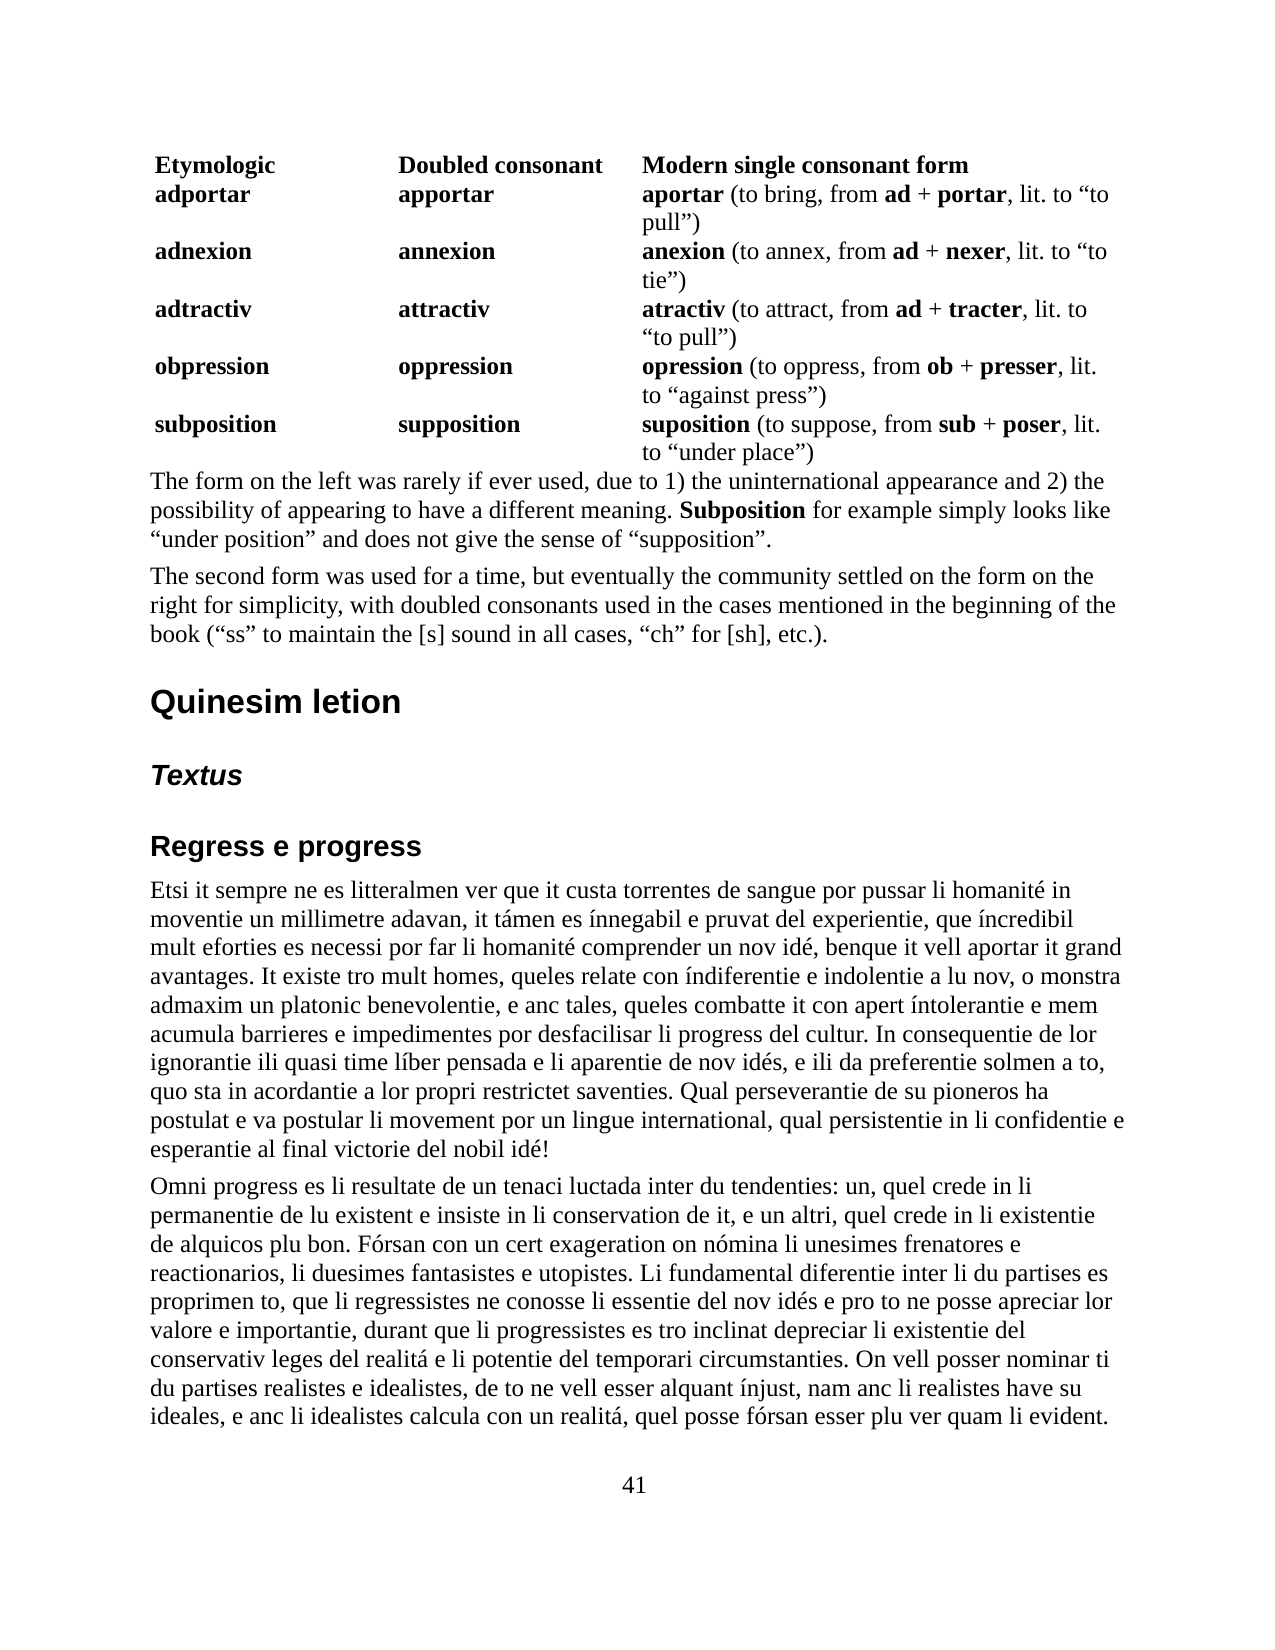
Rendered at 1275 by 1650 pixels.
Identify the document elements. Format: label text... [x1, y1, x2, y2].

table_cell supposition [394, 409, 637, 466]
table_cell attractiv [394, 294, 637, 351]
text The form on the left was rarely if ever used, due to 1) the uninternational appearance and 2) the possibility of appearing to have a different meaning. Subposition for example simply looks like “under position” and does not give the sense of “supposition”. [150, 466, 1125, 552]
table_cell apportar [394, 179, 637, 236]
table_header Doubled consonant [394, 150, 637, 179]
table_header Etymologic [150, 150, 394, 179]
table_cell atractiv (to attract, from ad + tracter, lit. to “to pull”) [638, 294, 1125, 351]
table_cell aportar (to bring, from ad + portar, lit. to “to pull”) [638, 179, 1125, 236]
table_cell oppression [394, 351, 637, 409]
table_cell opression (to oppress, from ob + presser, lit. to “against press”) [638, 351, 1125, 409]
subtitle Textus [150, 758, 1125, 791]
text The second form was used for a time, but eventually the community settled on the form on the right for simplicity, with doubled consonants used in the cases mentioned in the beginning of the book (“ss” to maintain the [s] sound in all cases, “ch” for [sh], etc.). [150, 561, 1125, 648]
text Etsi it sempre ne es litteralmen ver que it custa torrentes de sangue por pussar li homanité in moventie un millimetre adavan, it támen es ínnegabil e pruvat del experientie, que íncredibil mult eforties es necessi por far li homanité comprender un nov idé, benque it vell aportar it grand avantages. It existe tro mult homes, queles relate con índiferentie e indolentie a lu nov, o monstra admaxim un platonic benevolentie, e anc tales, queles combatte it con apert íntolerantie e mem acumula barrieres e impedimentes por desfacilisar li progress del cultur. In consequentie de lor ignorantie ili quasi time líber pensada e li aparentie de nov idés, e ili da preferentie solmen a to, quo sta in acordantie a lor propri restrictet saventies. Qual perseverantie de su pioneros ha postulat e va postular li movement por un lingue international, qual persistentie in li confidentie e esperantie al final victorie del nobil idé! [150, 875, 1125, 1162]
table_cell adnexion [150, 236, 394, 294]
subtitle Regress e progress [150, 829, 1125, 862]
table_cell adtractiv [150, 294, 394, 351]
table_cell adportar [150, 179, 394, 236]
table_cell obpression [150, 351, 394, 409]
text Omni progress es li resultate de un tenaci luctada inter du tendenties: un, quel crede in li permanentie de lu existent e insiste in li conservation de it, e un altri, quel crede in li existentie de alquicos plu bon. Fórsan con un cert exageration on nómina li unesimes frenatores e reactionarios, li duesimes fantasistes e utopistes. Li fundamental diferentie inter li du partises es proprimen to, que li regressistes ne conosse li essentie del nov idés e pro to ne posse apreciar lor valore e importantie, durant que li progressistes es tro inclinat depreciar li existentie del conservativ leges del realitá e li potentie del temporari circumstanties. On vell posser nominar ti du partises realistes e idealistes, de to ne vell esser alquant ínjust, nam anc li realistes have su ideales, e anc li idealistes calcula con un realitá, quel posse fórsan esser plu ver quam li evident. [150, 1171, 1125, 1430]
table_cell subposition [150, 409, 394, 466]
table_cell anexion (to annex, from ad + nexer, lit. to “to tie”) [638, 236, 1125, 294]
table_header Modern single consonant form [638, 150, 1125, 179]
table_cell annexion [394, 236, 637, 294]
table_cell suposition (to suppose, from sub + poser, lit. to “under place”) [638, 409, 1125, 466]
subtitle Quinesim letion [150, 682, 1125, 720]
